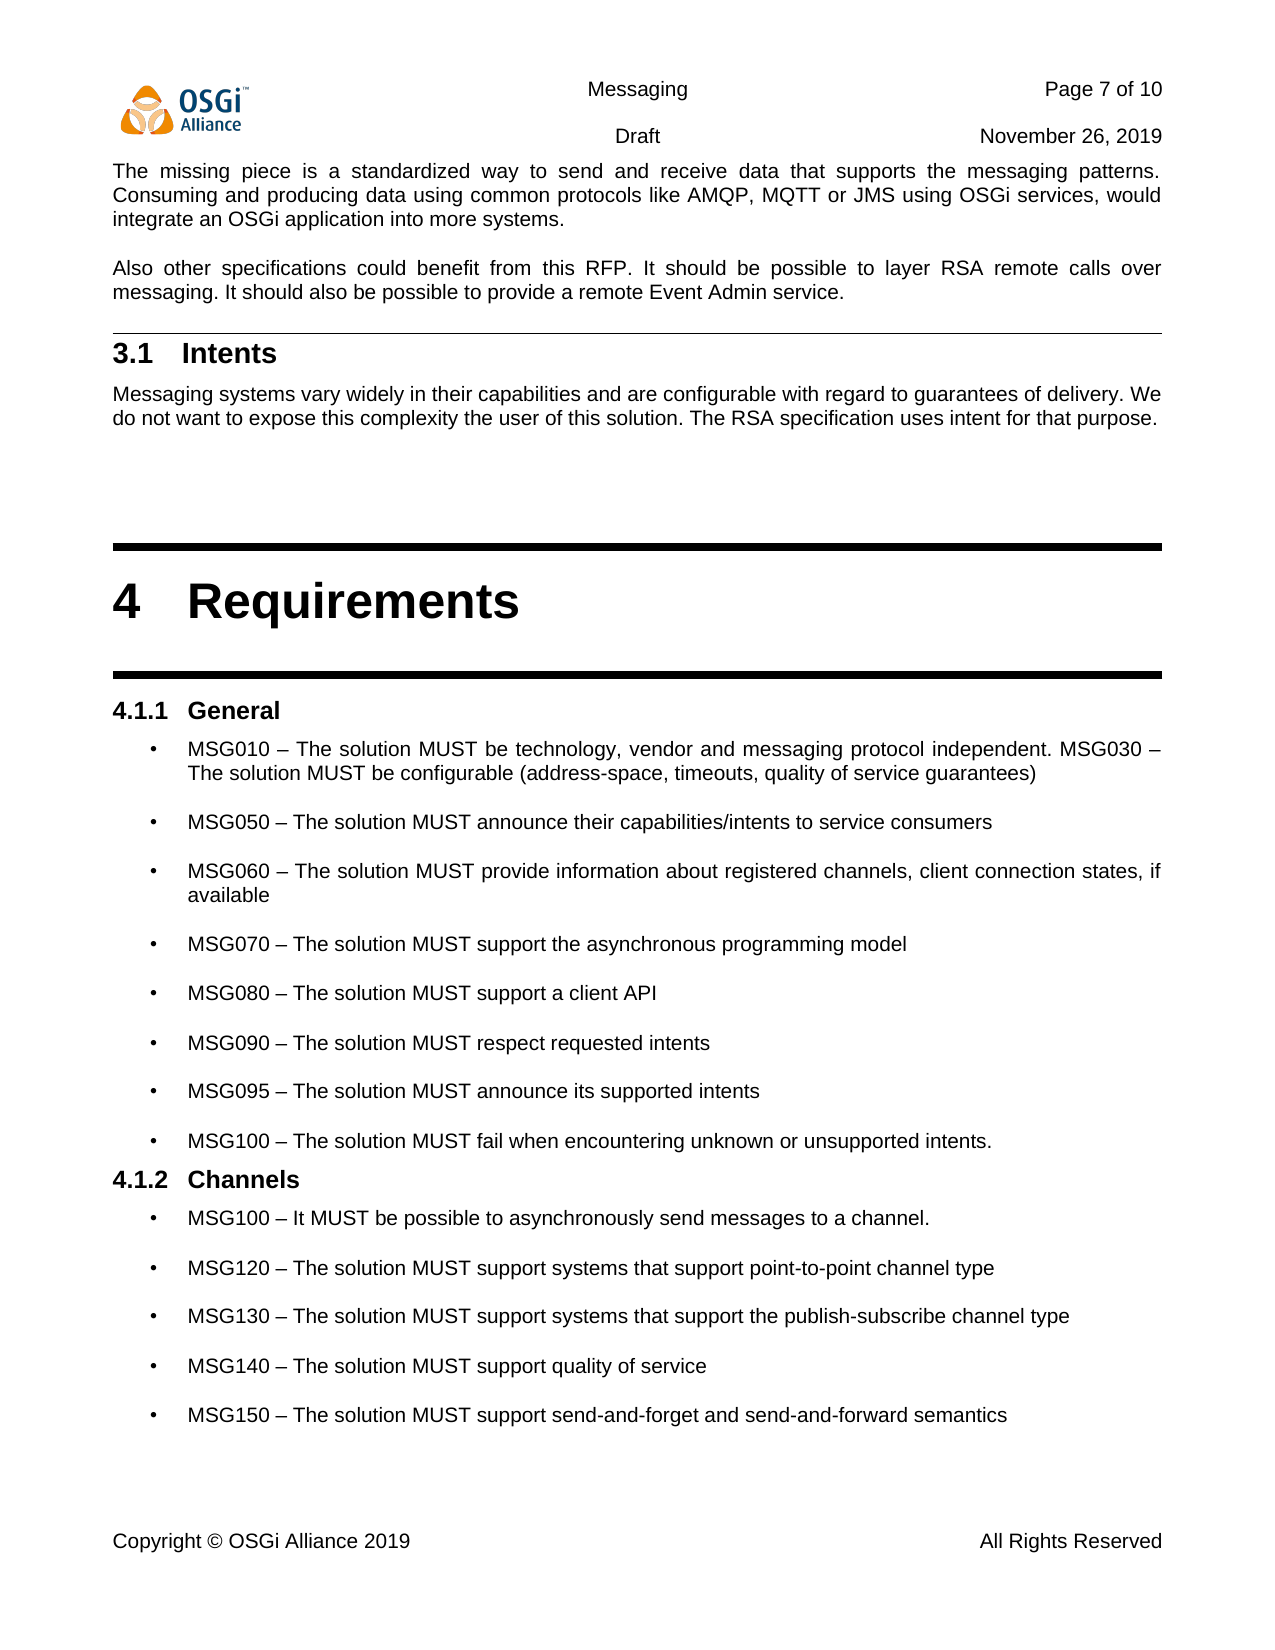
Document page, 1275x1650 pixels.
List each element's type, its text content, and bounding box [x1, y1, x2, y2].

list MSG130 – The solution MUST support systems that support the publish-subscribe channel type [150, 1304, 1162, 1328]
text Messaging systems vary widely in their capabilities and are configurable with regard to guarantees of delivery. We do not want to expose this complexity the user of this solution. The RSA specification uses intent for that purpose. [112, 382, 1162, 430]
list MSG050 – The solution MUST announce their capabilities/intents to service consumers [150, 810, 1162, 834]
list MSG100 – The solution MUST fail when encountering unknown or unsupported intents. [150, 1128, 1162, 1152]
list MSG070 – The solution MUST support the asynchronous programming model [150, 932, 1162, 956]
subtitle Requirements [112, 544, 1162, 679]
list MSG095 – The solution MUST announce its supported intents [150, 1079, 1162, 1103]
text The missing piece is a standardized way to send and receive data that supports the messaging patterns. Consuming and producing data using common protocols like AMQP, MQTT or JMS using OSGi services, would integrate an OSGi application into more systems. [112, 159, 1162, 231]
list MSG010 – The solution MUST be technology, vendor and messaging protocol independent. MSG030 – The solution MUST be configurable (address-space, timeouts, quality of service guarantees) [150, 737, 1162, 785]
picture [113, 78, 257, 142]
list MSG060 – The solution MUST provide information about registered channels, client connection states, if available [150, 859, 1162, 907]
list MSG080 – The solution MUST support a client API [150, 981, 1162, 1005]
list MSG100 – It MUST be possible to asynchronously send messages to a channel. [150, 1206, 1162, 1230]
list MSG140 – The solution MUST support quality of service [150, 1353, 1162, 1377]
list MSG090 – The solution MUST respect requested intents [150, 1030, 1162, 1054]
subtitle General [112, 696, 1162, 724]
text Also other specifications could benefit from this RFP. It should be possible to layer RSA remote calls over messaging. It should also be possible to provide a remote Event Admin service. [112, 256, 1162, 304]
list MSG150 – The solution MUST support send-and-forget and send-and-forward semantics [150, 1402, 1162, 1427]
subtitle Intents [112, 334, 1162, 369]
subtitle Channels [112, 1165, 1162, 1194]
list MSG120 – The solution MUST support systems that support point-to-point channel type [150, 1255, 1162, 1279]
